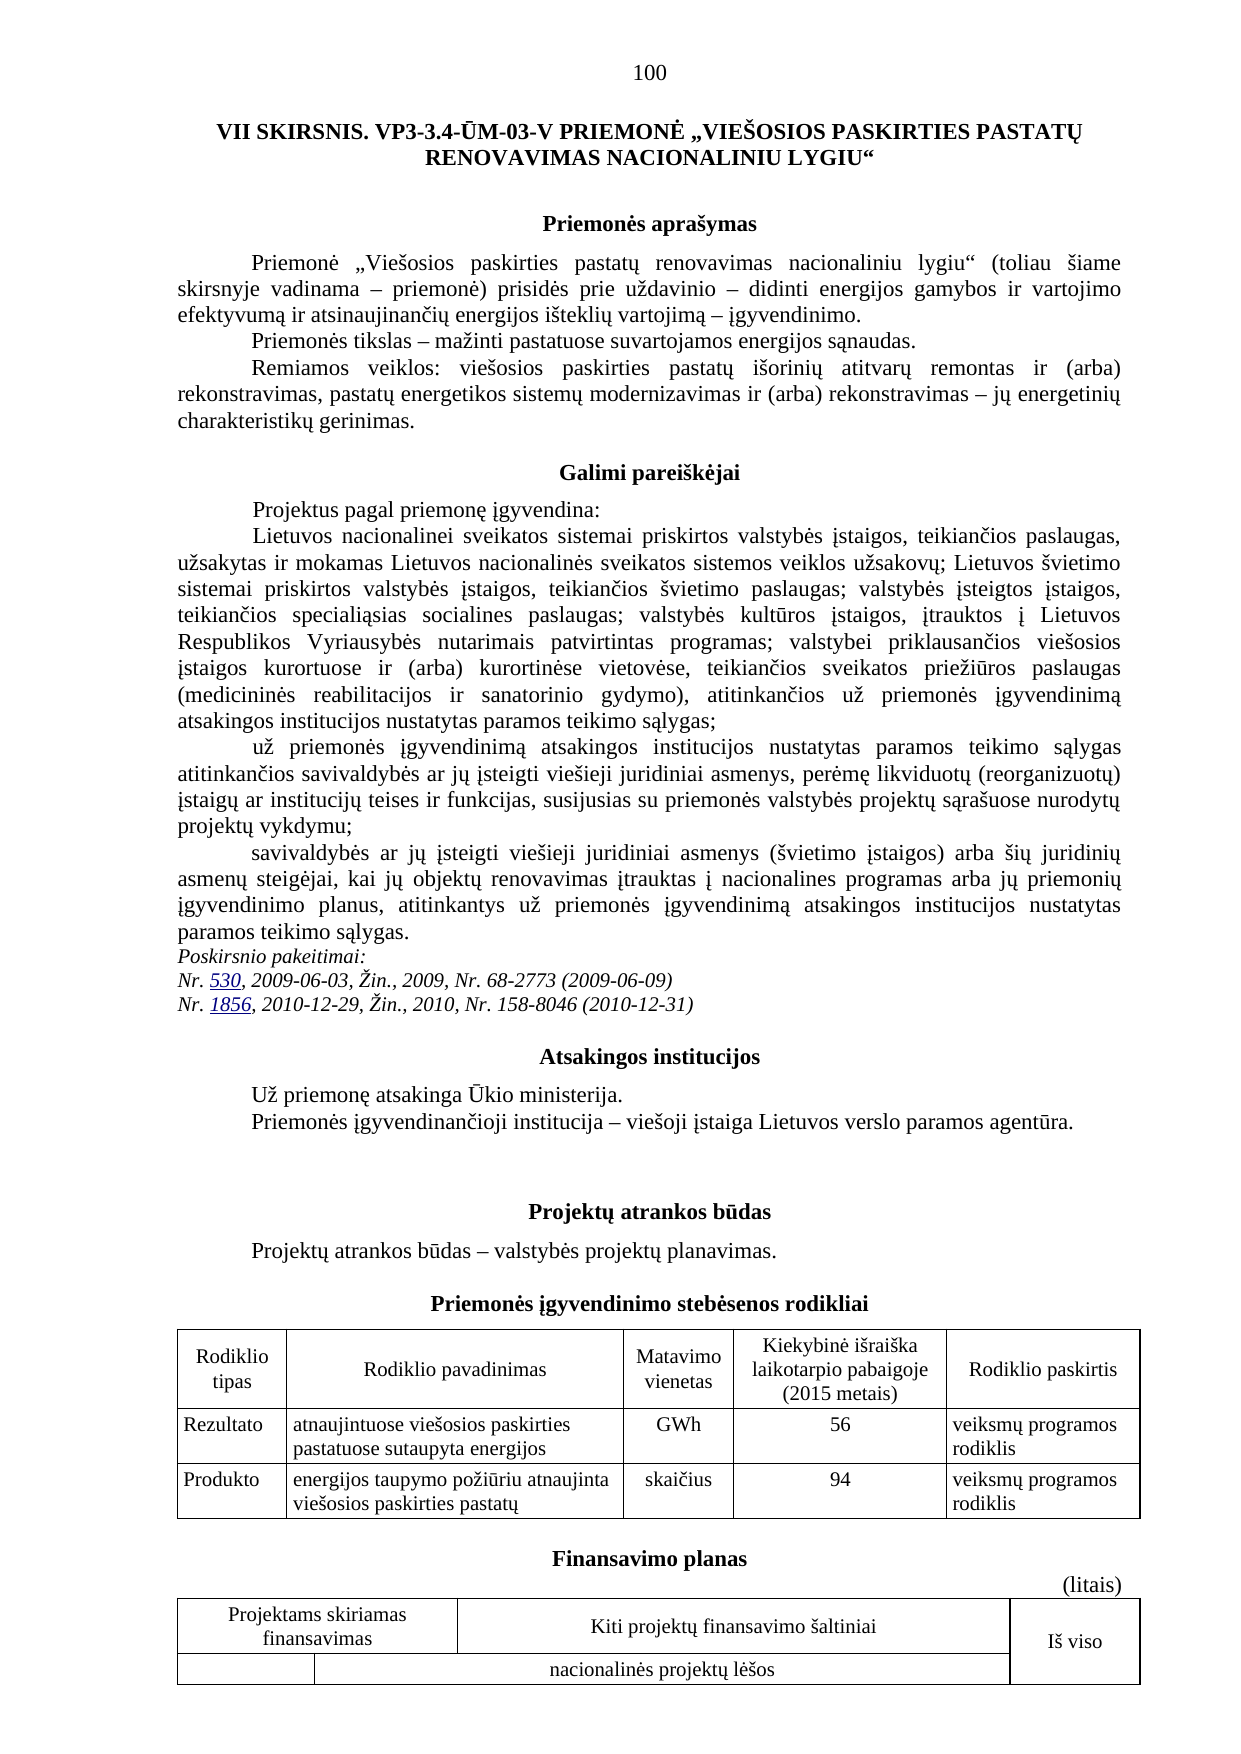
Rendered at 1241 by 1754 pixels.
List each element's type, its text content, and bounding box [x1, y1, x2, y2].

table_cell nacionalinės projektų lėšos [315, 1654, 1009, 1684]
text Projektų atrankos būdas [177, 1198, 1122, 1224]
table_cell 56 [734, 1409, 946, 1463]
text Už priemonę atsakinga Ūkio ministerija. [177, 1082, 1122, 1108]
table_cell [178, 1654, 314, 1684]
table_cell skaičius [624, 1464, 733, 1518]
text Priemonės įgyvendinimo stebėsenos rodikliai [177, 1290, 1122, 1316]
text Atsakingos institucijos [177, 1043, 1122, 1069]
table_header Rodiklio tipas [178, 1330, 286, 1408]
table_header Kiti projektų finansavimo šaltiniai [458, 1599, 1009, 1653]
table_cell energijos taupymo požiūriu atnaujinta viešosios paskirties pastatų [287, 1464, 623, 1518]
table_cell Produkto [178, 1464, 286, 1518]
text Poskirsnio pakeitimai: [177, 944, 1122, 968]
table_cell GWh [624, 1409, 733, 1463]
table_cell veiksmų programos rodiklis [947, 1409, 1139, 1463]
table_header Kiekybinė išraiška laikotarpio pabaigoje (2015 metais) [734, 1330, 946, 1408]
text Priemonės įgyvendinančioji institucija – viešoji įstaiga Lietuvos verslo paramos agentūra. [177, 1108, 1122, 1134]
list (litais) [177, 1571, 1122, 1598]
text Remiamos veiklos: viešosios paskirties pastatų išorinių atitvarų remontas ir (arba) rekonstravimas, pastatų energetikos sistemų modernizavimas ir (arba) rekonstravimas – jų energetinių charakteristikų gerinimas. [177, 354, 1122, 433]
table_cell atnaujintuose viešosios paskirties pastatuose sutaupyta energijos [287, 1409, 623, 1463]
text Lietuvos nacionalinei sveikatos sistemai priskirtos valstybės įstaigos, teikiančios paslaugas, užsakytas ir mokamas Lietuvos nacionalinės sveikatos sistemos veiklos užsakovų; Lietuvos švietimo sistemai priskirtos valstybės įstaigos, teikiančios švietimo paslaugas; valstybės įsteigtos įstaigos, teikiančios specialiąsias socialines paslaugas; valstybės kultūros įstaigos, įtrauktos į Lietuvos Respublikos Vyriausybės nutarimais patvirtintas programas; valstybei priklausančios viešosios įstaigos kurortuose ir (arba) kurortinėse vietovėse, teikiančios sveikatos priežiūros paslaugas (medicininės reabilitacijos ir sanatorinio gydymo), atitinkančios už priemonės įgyvendinimą atsakingos institucijos nustatytas paramos teikimo sąlygas; [177, 522, 1122, 733]
table_header Rodiklio pavadinimas [287, 1330, 623, 1408]
text Projektų atrankos būdas – valstybės projektų planavimas. [177, 1237, 1122, 1263]
table_cell Rezultato [178, 1409, 286, 1463]
text Nr. 530, 2009-06-03, Žin., 2009, Nr. 68-2773 (2009-06-09) [177, 968, 1122, 992]
table_header Iš viso [1011, 1599, 1139, 1684]
text Priemonės tikslas – mažinti pastatuose suvartojamos energijos sąnaudas. [177, 328, 1122, 354]
table_header Rodiklio paskirtis [947, 1330, 1139, 1408]
text Priemonės aprašymas [177, 210, 1122, 236]
table_cell 94 [734, 1464, 946, 1518]
table_cell veiksmų programos rodiklis [947, 1464, 1139, 1518]
text Projektus pagal priemonę įgyvendina: [177, 496, 1122, 522]
text Galimi pareiškėjai [177, 459, 1122, 486]
text savivaldybės ar jų įsteigti viešieji juridiniai asmenys (švietimo įstaigos) arba šių juridinių asmenų steigėjai, kai jų objektų renovavimas įtrauktas į nacionalines programas arba jų priemonių įgyvendinimo planus, atitinkantys už priemonės įgyvendinimą atsakingos institucijos nustatytas paramos teikimo sąlygas. [177, 839, 1122, 944]
table_header Matavimo vienetas [624, 1330, 733, 1408]
text VII SKIRSNIS. VP3-3.4-ŪM-03-V PRIEMONĖ „VIEŠOSIOS PASKIRTIES PASTATŲ RENOVAVIMAS NACIONALINIU LYGIU“ [177, 118, 1122, 171]
text už priemonės įgyvendinimą atsakingos institucijos nustatytas paramos teikimo sąlygas atitinkančios savivaldybės ar jų įsteigti viešieji juridiniai asmenys, perėmę likviduotų (reorganizuotų) įstaigų ar institucijų teises ir funkcijas, susijusias su priemonės valstybės projektų sąrašuose nurodytų projektų vykdymu; [177, 733, 1122, 839]
table_header Projektams skiriamas finansavimas [178, 1599, 457, 1653]
text Nr. 1856, 2010-12-29, Žin., 2010, Nr. 158-8046 (2010-12-31) [177, 992, 1122, 1016]
text Priemonė „Viešosios paskirties pastatų renovavimas nacionaliniu lygiu“ (toliau šiame skirsnyje vadinama – priemonė) prisidės prie uždavinio – didinti energijos gamybos ir vartojimo efektyvumą ir atsinaujinančių energijos išteklių vartojimą – įgyvendinimo. [177, 248, 1122, 328]
text Finansavimo planas [177, 1545, 1122, 1571]
